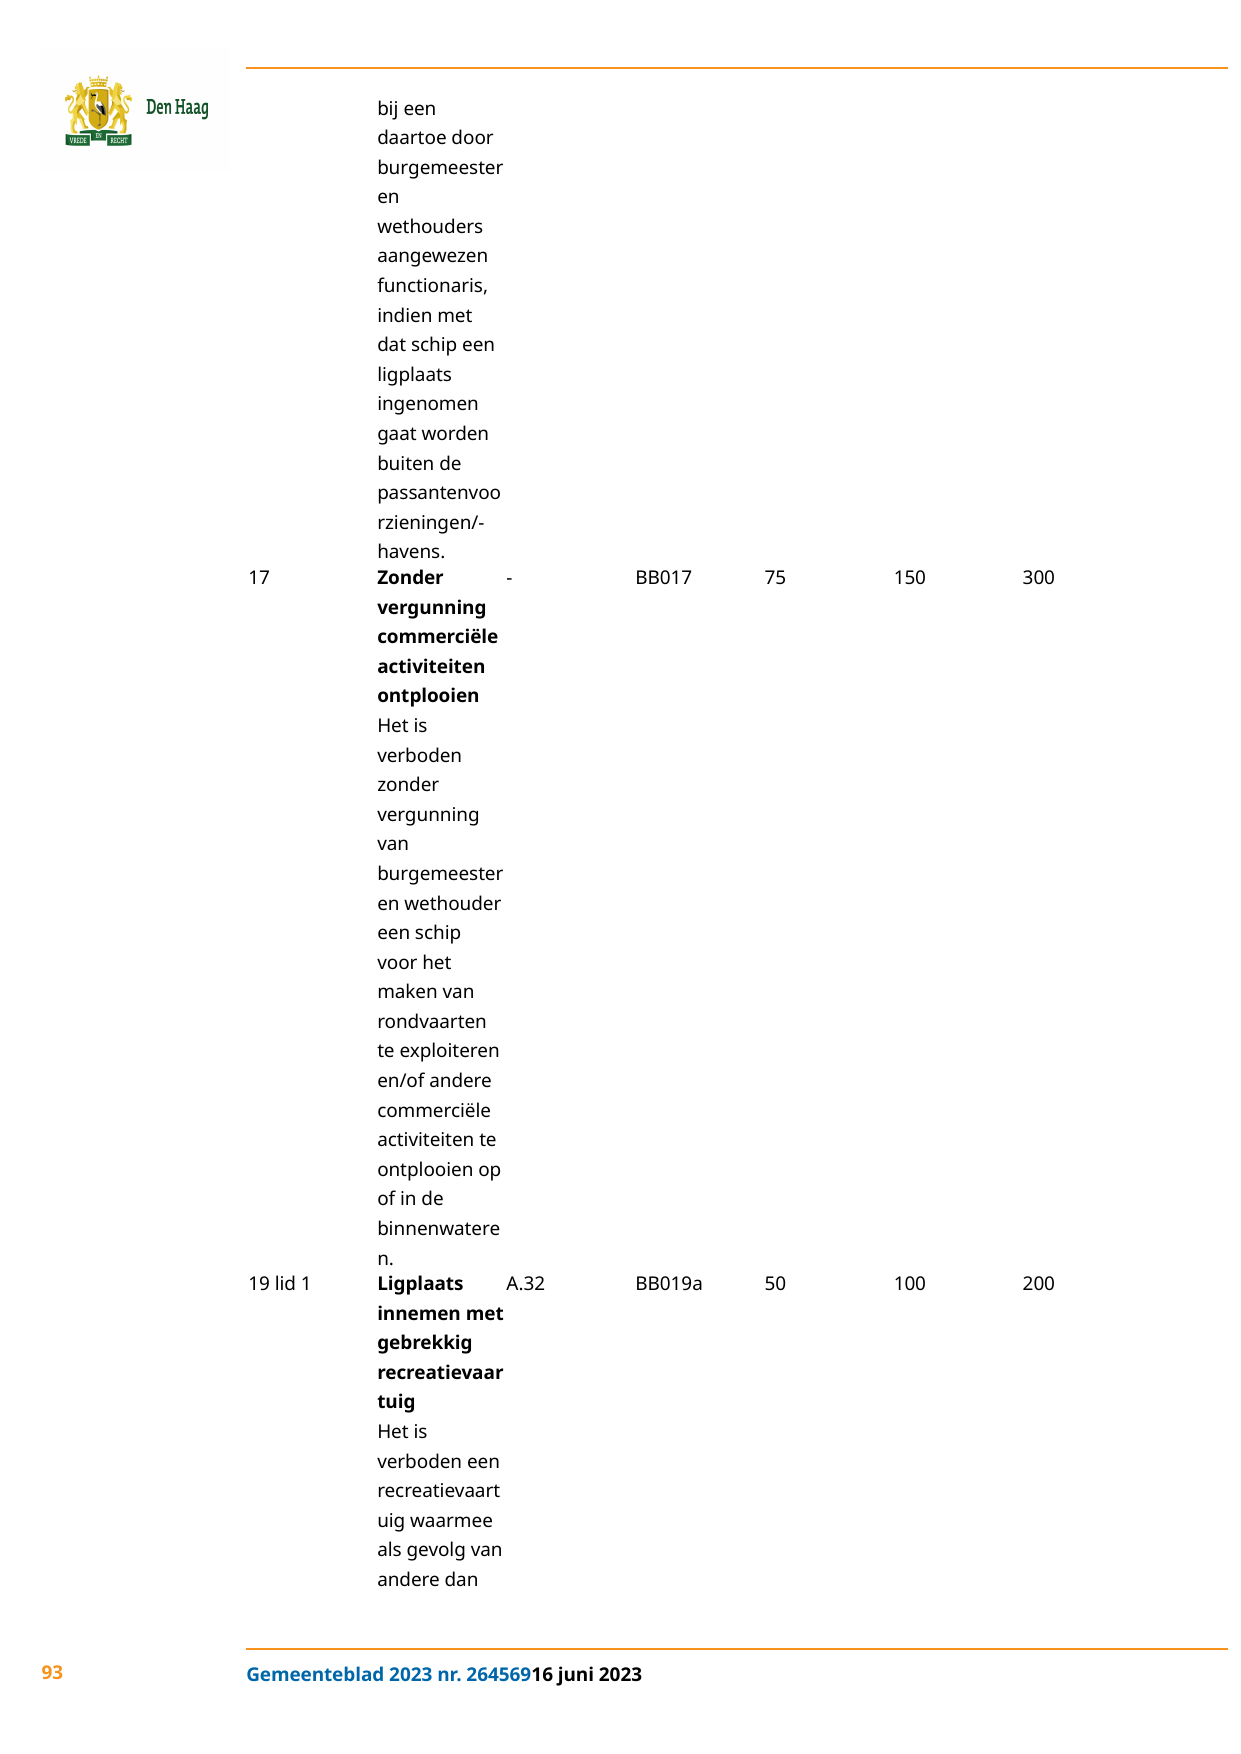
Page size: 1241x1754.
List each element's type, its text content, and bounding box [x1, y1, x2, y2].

picture [41, 47, 231, 172]
table_cell [764, 95, 893, 564]
table_cell [635, 95, 764, 564]
table_cell [894, 95, 1022, 564]
table_cell bij een daartoe door burgemeester en wethouders aangewezen functionaris, indien met dat schip een ligplaats ingenomen gaat worden buiten de passantenvoorzieningen/-havens. [377, 95, 506, 564]
table_cell 75 [764, 564, 893, 1270]
table_cell A.32 [506, 1270, 635, 1592]
table_cell 100 [894, 1270, 1022, 1592]
table_cell 150 [894, 564, 1022, 1270]
table_cell [248, 95, 377, 564]
table_cell 300 [1023, 564, 1152, 1270]
table_cell - [506, 95, 635, 564]
table_cell 19 lid 1 [248, 1270, 377, 1592]
table_cell 50 [764, 1270, 893, 1592]
table_cell Ligplaats innemen met gebrekkig recreatievaartuig Het is verboden een recreatievaartuig waarmee als gevolg van andere dan [377, 1270, 506, 1592]
table_cell 17 [248, 564, 377, 1270]
table_cell [1023, 95, 1152, 564]
table_cell 200 [1023, 1270, 1152, 1592]
table_cell - [506, 564, 635, 1270]
table_cell BB017 [635, 564, 764, 1270]
table_cell BB019a [635, 1270, 764, 1592]
table_cell Zonder vergunning commerciële activiteiten ontplooien Het is verboden zonder vergunning van burgemeester en wethouder een schip voor het maken van rondvaarten te exploiteren en/of andere commerciële activiteiten te ontplooien op of in de binnenwateren. [377, 564, 506, 1270]
